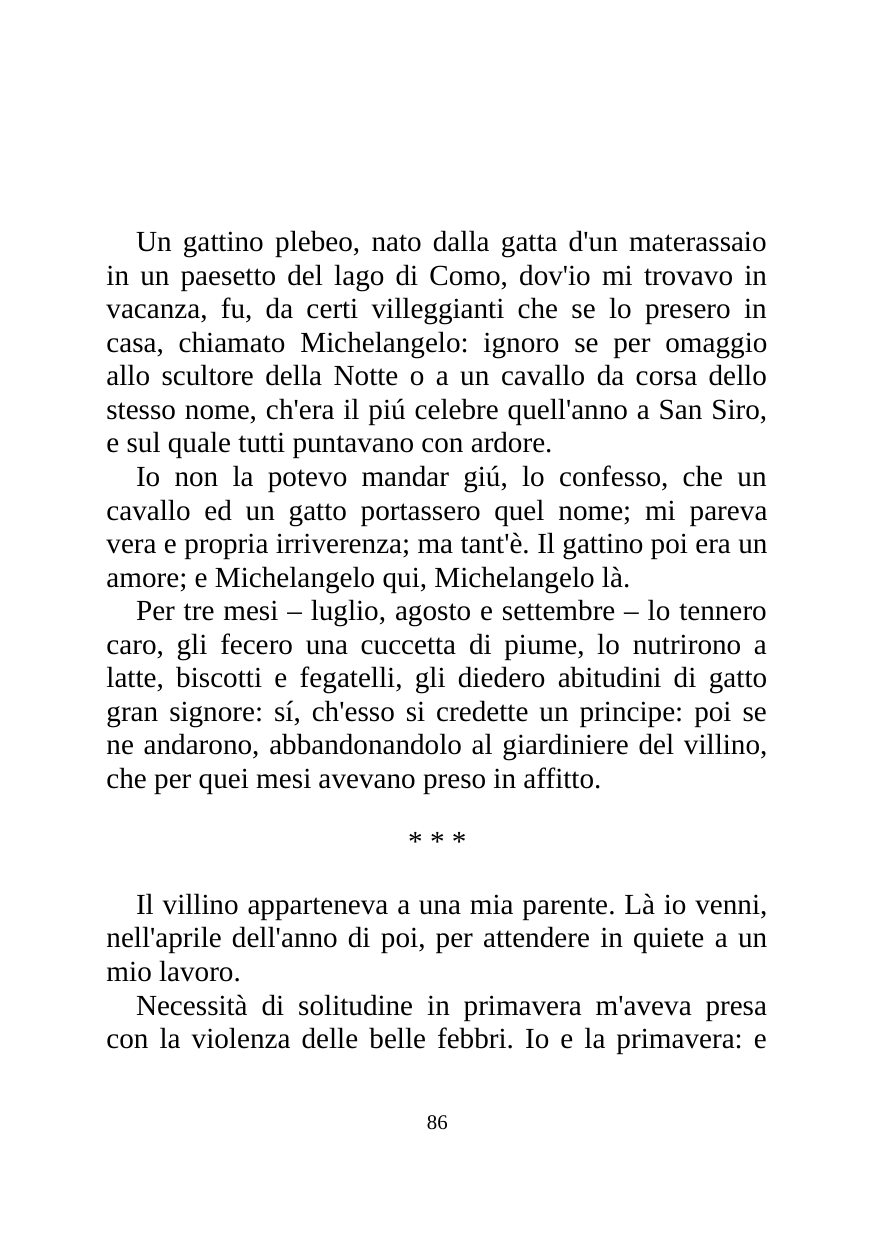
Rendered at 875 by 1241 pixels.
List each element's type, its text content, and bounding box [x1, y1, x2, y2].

text Per tre mesi – luglio, agosto e settembre – lo tennero caro, gli fecero una cuccetta di piume, lo nutrirono a latte, biscotti e fegatelli, gli diedero abitudini di gatto gran signore: sí, ch'esso si credette un principe: poi se ne andarono, abbandonandolo al giardiniere del villino, che per quei mesi avevano preso in affitto. [106, 593, 768, 794]
text Io non la potevo mandar giú, lo confesso, che un cavallo ed un gatto portassero quel nome; mi pareva vera e propria irriverenza; ma tant'è. Il gattino poi era un amore; e Michelangelo qui, Michelangelo là. [106, 459, 768, 593]
text Il villino apparteneva a una mia parente. Là io venni, nell'aprile dell'anno di poi, per attendere in quiete a un mio lavoro. [106, 887, 768, 988]
text * * * [106, 824, 768, 858]
text Un gattino plebeo, nato dalla gatta d'un materassaio in un paesetto del lago di Como, dov'io mi trovavo in vacanza, fu, da certi villeggianti che se lo presero in casa, chiamato Michelangelo: ignoro se per omaggio allo scultore della Notte o a un cavallo da corsa dello stesso nome, ch'era il piú celebre quell'anno a San Siro, e sul quale tutti puntavano con ardore. [106, 224, 768, 459]
text Necessità di solitudine in primavera m'aveva presa con la violenza delle belle febbri. Io e la primavera: e [106, 988, 768, 1055]
